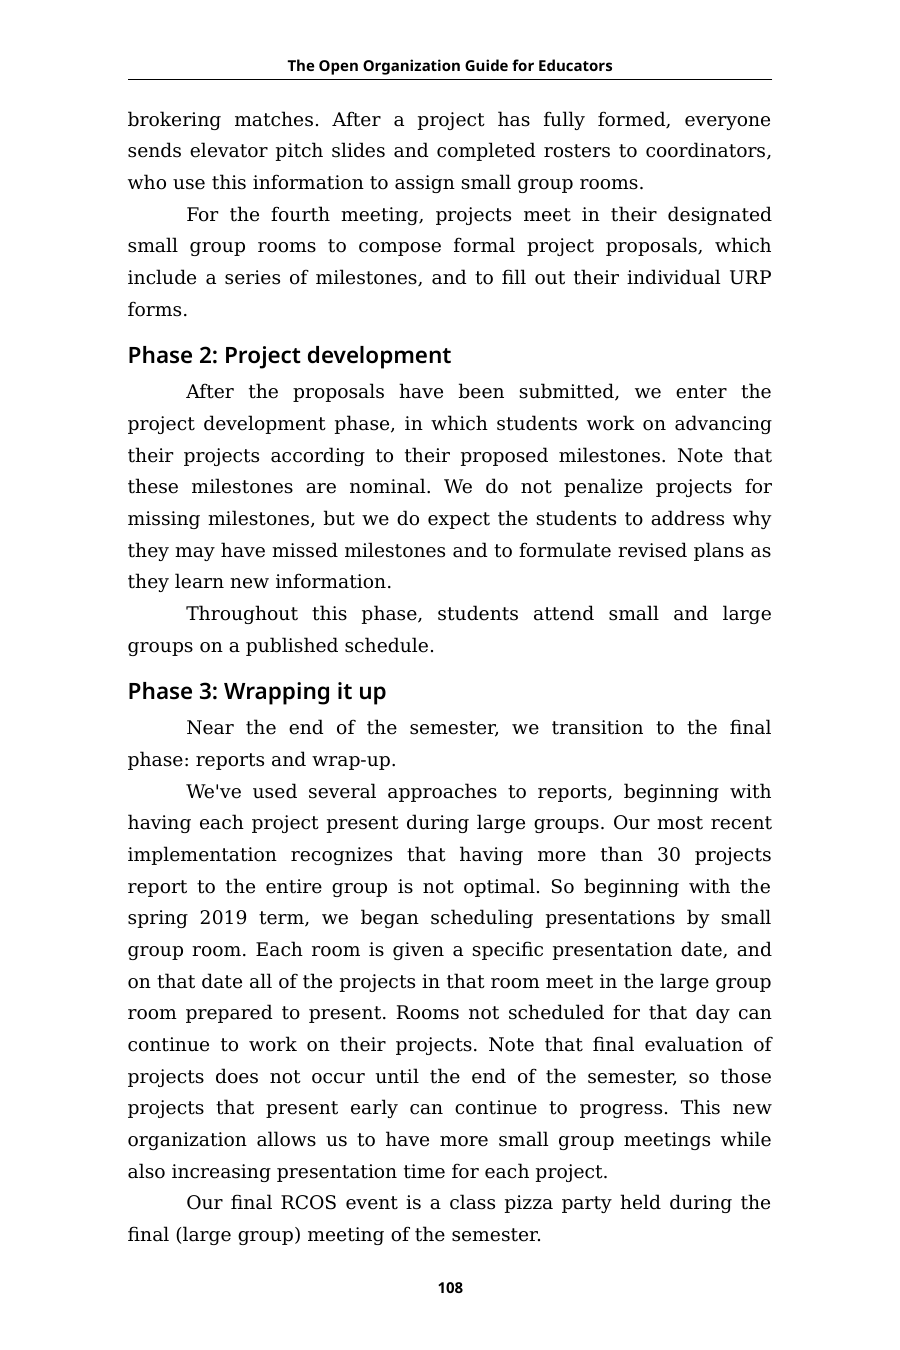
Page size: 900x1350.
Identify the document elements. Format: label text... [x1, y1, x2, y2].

subtitle Phase 2: Project development [127, 343, 772, 369]
subtitle Phase 3: Wrapping it up [127, 679, 772, 705]
text brokering matches. After a project has fully formed, everyone sends elevator pitch slides and completed rosters to coordinators, who use this information to assign small group rooms. [127, 109, 772, 194]
text Near the end of the semester, we transition to the final phase: reports and wrap-up. [127, 717, 772, 771]
text Our final RCOS event is a class pizza party held during the final (large group) meeting of the semester. [127, 1192, 772, 1246]
text We've used several approaches to reports, beginning with having each project present during large groups. Our most recent implementation recognizes that having more than 30 projects report to the entire group is not optimal. So beginning with the spring 2019 term, we began scheduling presentations by small group room. Each room is given a specific presentation date, and on that date all of the projects in that room meet in the large group room prepared to present. Rooms not scheduled for that day can continue to work on their projects. Note that final evaluation of projects does not occur until the end of the semester, so those projects that present early can continue to progress. This new organization allows us to have more small group meetings while also increasing presentation time for each project. [127, 781, 772, 1182]
text Throughout this phase, students attend small and large groups on a published schedule. [127, 603, 772, 657]
text For the fourth meeting, projects meet in their designated small group rooms to compose formal project proposals, which include a series of milestones, and to fill out their individual URP forms. [127, 204, 772, 321]
text After the proposals have been submitted, we enter the project development phase, in which students work on advancing their projects according to their proposed milestones. Note that these milestones are nominal. We do not penalize projects for missing milestones, but we do expect the students to address why they may have missed milestones and to formulate revised plans as they learn new information. [127, 381, 772, 593]
